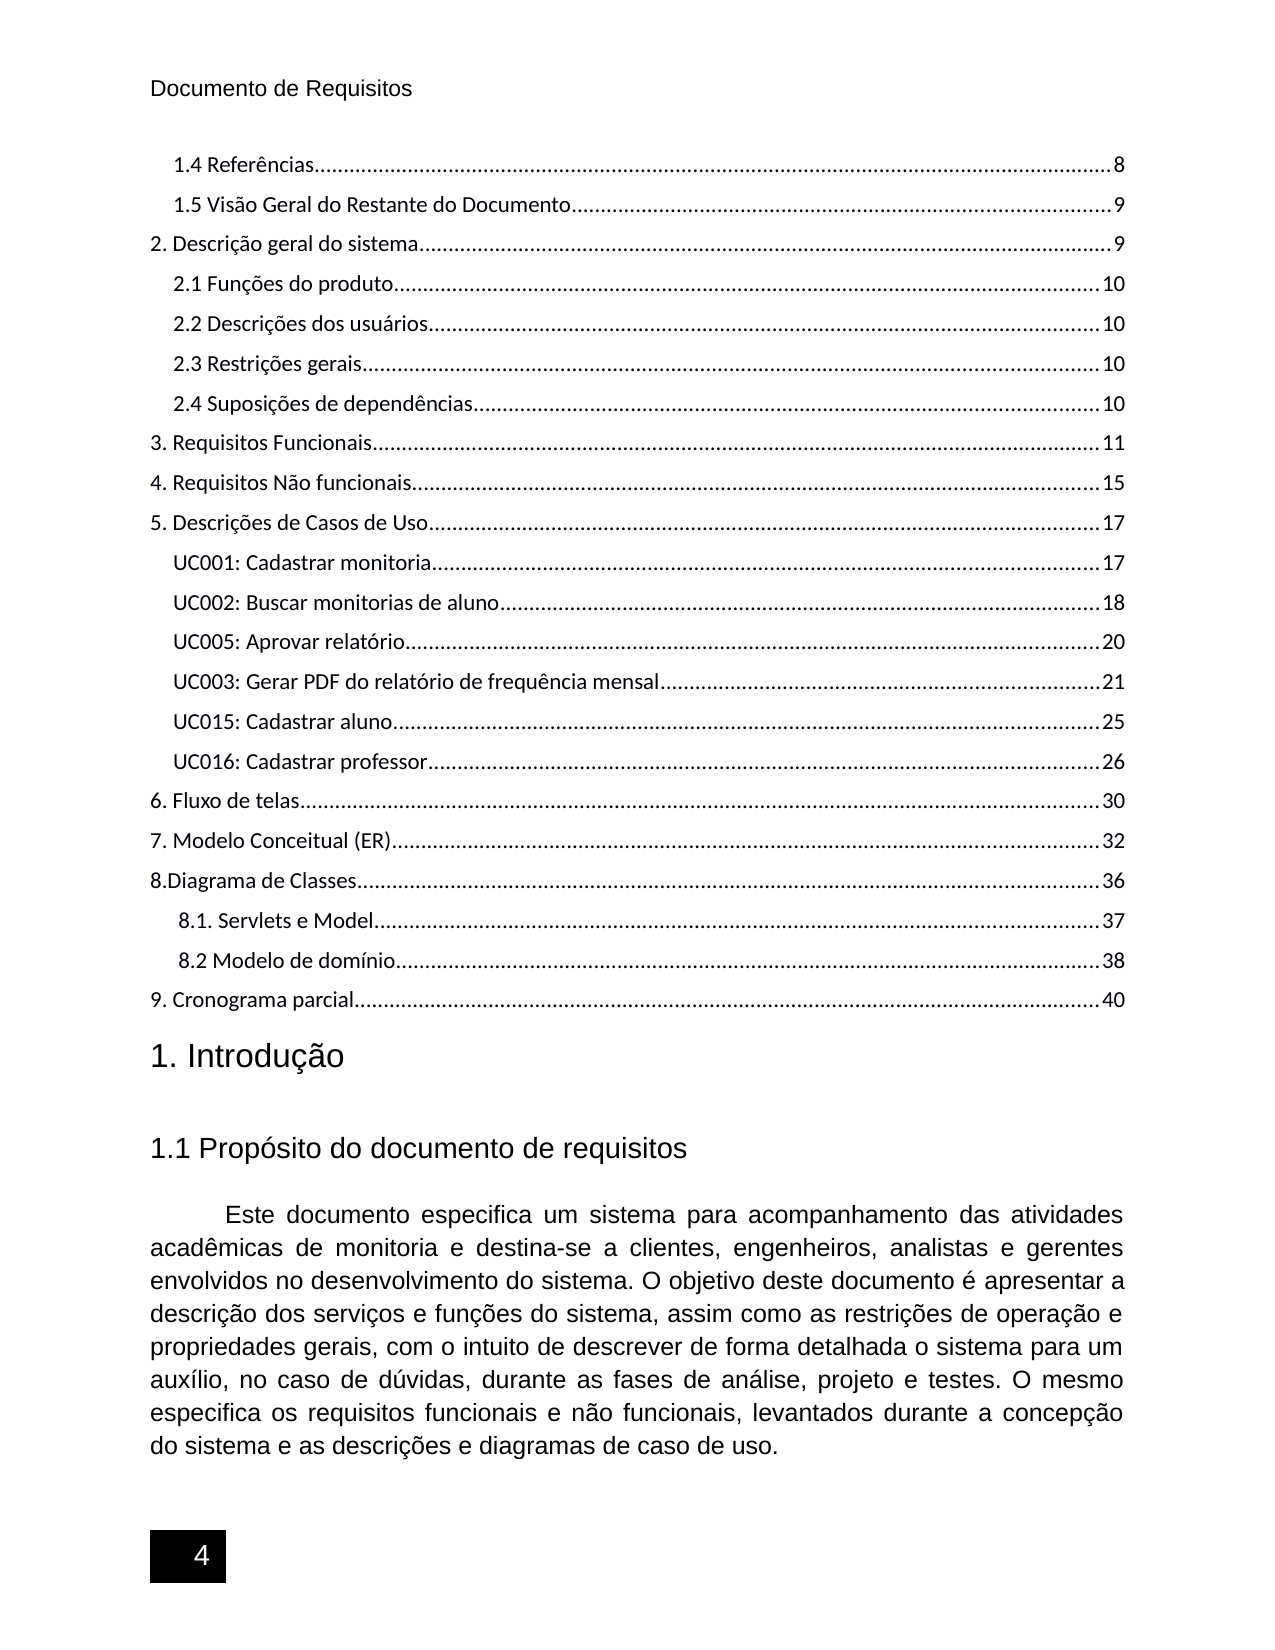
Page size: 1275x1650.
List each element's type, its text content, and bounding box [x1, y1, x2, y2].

text 9. Cronograma parcial 40 [150, 986, 1125, 1014]
text 2.4 Suposições de dependências 10 [173, 389, 1125, 417]
text UC003: Gerar PDF do relatório de frequência mensal 21 [173, 667, 1125, 695]
text 7. Modelo Conceitual (ER) 32 [150, 826, 1125, 854]
text 8.Diagrama de Classes 36 [150, 866, 1125, 894]
text 4. Requisitos Não funcionais 15 [150, 468, 1125, 496]
text 6. Fluxo de telas 30 [150, 787, 1125, 815]
text 1.4 Referências 8 [173, 150, 1125, 178]
subtitle 1. Introdução [150, 1036, 1125, 1074]
text UC015: Cadastrar aluno 25 [173, 707, 1125, 735]
text 2.3 Restrições gerais 10 [173, 349, 1125, 377]
text 2. Descrição geral do sistema 9 [150, 229, 1125, 258]
text UC001: Cadastrar monitoria 17 [173, 548, 1125, 576]
text UC016: Cadastrar professor 26 [173, 747, 1125, 775]
text UC002: Buscar monitorias de aluno 18 [173, 588, 1125, 616]
text 8.2 Modelo de domínio 38 [173, 946, 1125, 974]
text 5. Descrições de Casos de Uso 17 [150, 508, 1125, 536]
text 3. Requisitos Funcionais 11 [150, 428, 1125, 457]
text 2.1 Funções do produto 10 [173, 269, 1125, 297]
text 1.5 Visão Geral do Restante do Documento 9 [173, 190, 1125, 218]
text 2.2 Descrições dos usuários 10 [173, 309, 1125, 337]
text Este documento especifica um sistema para acompanhamento das atividades acadêmicas de monitoria e destina-se a clientes, engenheiros, analistas e gerentes envolvidos no desenvolvimento do sistema. O objetivo deste documento é apresentar a descrição dos serviços e funções do sistema, assim como as restrições de operação e propriedades gerais, com o intuito de descrever de forma detalhada o sistema para um auxílio, no caso de dúvidas, durante as fases de análise, projeto e testes. O mesmo especifica os requisitos funcionais e não funcionais, levantados durante a concepção do sistema e as descrições e diagramas de caso de uso. [150, 1200, 1125, 1460]
text UC005: Aprovar relatório 20 [173, 627, 1125, 656]
text 8.1. Servlets e Model 37 [173, 906, 1125, 934]
subtitle 1.1 Propósito do documento de requisitos [150, 1131, 1125, 1164]
